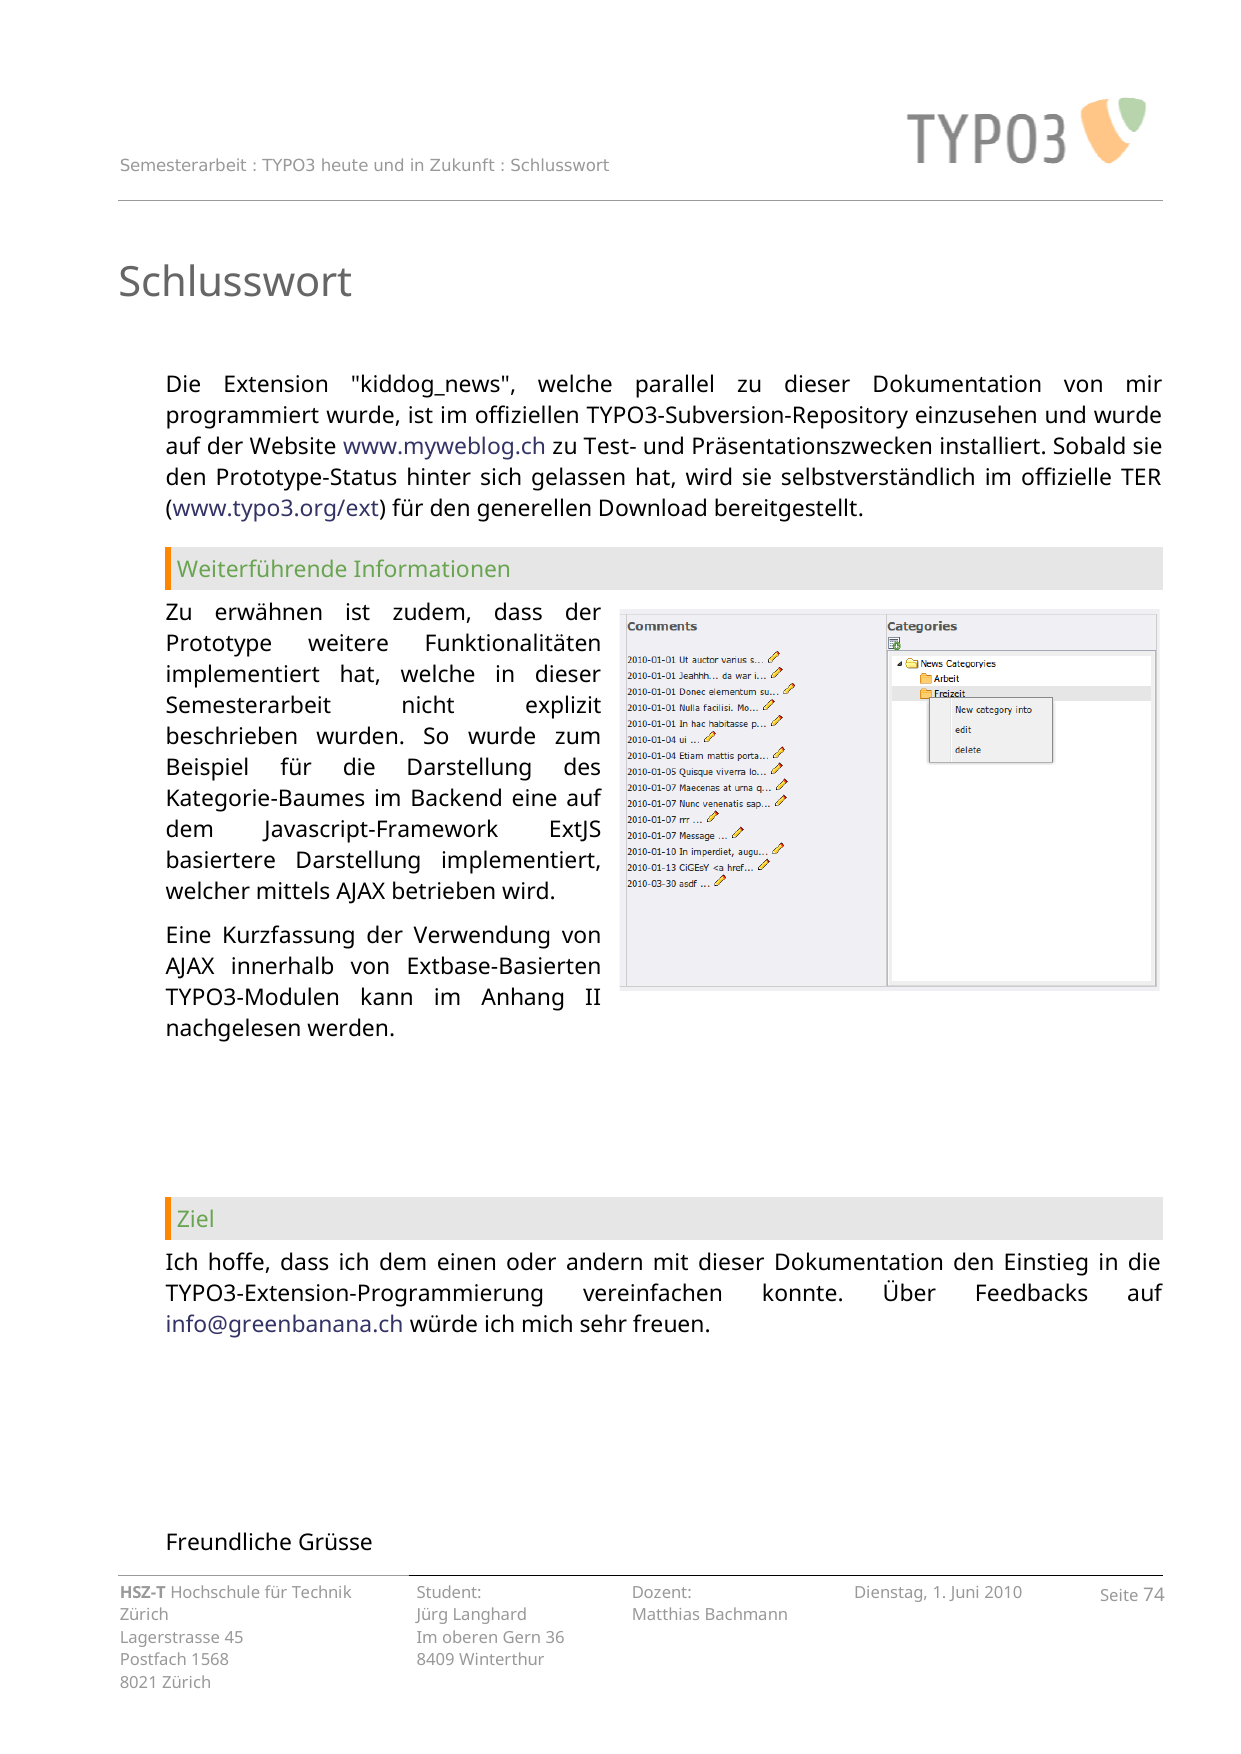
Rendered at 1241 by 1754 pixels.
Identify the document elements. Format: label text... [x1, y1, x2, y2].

picture [870, 65, 1149, 195]
text Die Extension "kiddog_news", welche parallel zu dieser Dokumentation von mir programmiert wurde, ist im offiziellen TYPO3-Subversion-Repository einzusehen und wurde auf der Website www.myweblog.ch zu Test- und Präsentationszwecken installiert. Sobald sie den Prototype-Status hinter sich gelassen hat, wird sie selbstverständlich im offizielle TER (www.typo3.org/ext) für den generellen Download bereitgestellt. [165, 368, 1163, 523]
subtitle Weiterführende Informationen [171, 547, 1163, 590]
text Zu erwähnen ist zudem, dass der Prototype weitere Funktionalitäten implementiert hat, welche in dieser Semesterarbeit nicht explizit beschrieben wurden. So wurde zum Beispiel für die Darstellung des Kategorie-Baumes im Backend eine auf dem Javascript-Framework ExtJS basiertere Darstellung implementiert, welcher mittels AJAX betrieben wird. [165, 596, 1163, 906]
subtitle Ziel [171, 1197, 1163, 1240]
subtitle Schlusswort [118, 252, 1163, 309]
text Eine Kurzfassung der Verwendung von AJAX innerhalb von Extbase-Basierten TYPO3-Modulen kann im Anhang II nachgelesen werden. [165, 918, 1163, 1043]
text Freundliche Grüsse [165, 1526, 1163, 1557]
picture [619, 609, 1160, 991]
text Ich hoffe, dass ich dem einen oder andern mit dieser Dokumentation den Einstieg in die TYPO3-Extension-Programmierung vereinfachen konnte. Über Feedbacks auf info@greenbanana.ch würde ich mich sehr freuen. [165, 1246, 1163, 1339]
